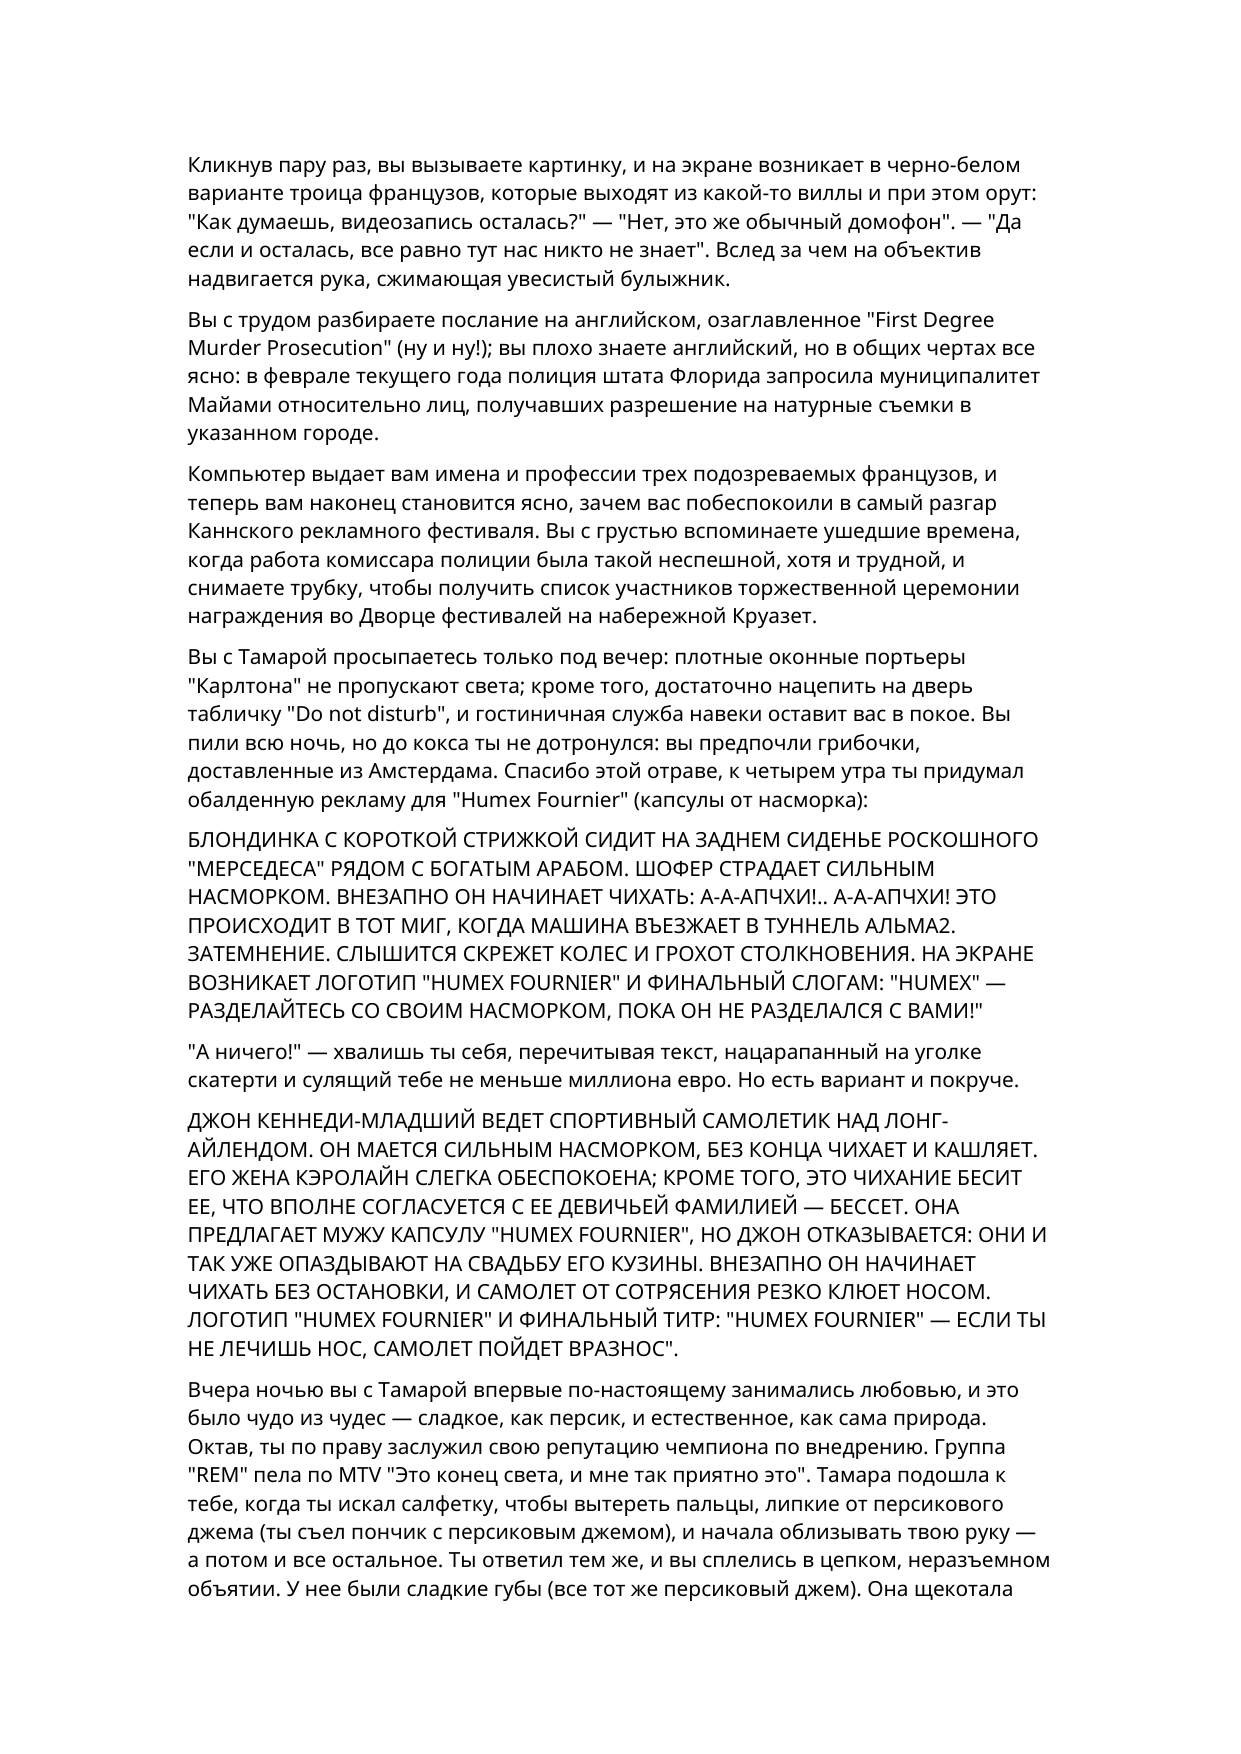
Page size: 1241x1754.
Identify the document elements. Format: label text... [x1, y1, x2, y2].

text Вы с трудом разбираете послание на английском, озаглавленное "First Degree Murder Prosecution" (ну и ну!); вы плохо знаете английский, но в общих чертах все ясно: в феврале текущего года полиция штата Флорида запросила муниципалитет Майами относительно лиц, получавших разрешение на натурные съемки в указанном городе. [187, 305, 1053, 447]
text Вчера ночью вы с Тамарой впервые по-настоящему занимались любовью, и это было чудо из чудес — сладкое, как персик, и естественное, как сама природа. Октав, ты по праву заслужил свою репутацию чемпиона по внедрению. Группа "REM" пела по MTV "Это конец света, и мне так приятно это". Тамара подошла к тебе, когда ты искал салфетку, чтобы вытереть пальцы, липкие от персикового джема (ты съел пончик с персиковым джемом), и начала облизывать твою руку — а потом и все остальное. Ты ответил тем же, и вы сплелись в цепком, неразъемном объятии. У нее были сладкие губы (все тот же персиковый джем). Она щекотала [187, 1375, 1053, 1602]
text Вы с Тамарой просыпаетесь только под вечер: плотные оконные портьеры "Карлтона" не пропускают света; кроме того, достаточно нацепить на дверь табличку "Do not disturb", и гостиничная служба навеки оставит вас в покое. Вы пили всю ночь, но до кокса ты не дотронулся: вы предпочли грибочки, доставленные из Амстердама. Спасибо этой отраве, к четырем утра ты придумал обалденную рекламу для "Humex Fournier" (капсулы от насморка): [187, 642, 1053, 813]
text ДЖОН КЕННЕДИ-МЛАДШИЙ ВЕДЕТ СПОРТИВНЫЙ САМОЛЕТИК НАД ЛОНГ-АЙЛЕНДОМ. ОН МАЕТСЯ СИЛЬНЫМ НАСМОРКОМ, БЕЗ КОНЦА ЧИХАЕТ И КАШЛЯЕТ. ЕГО ЖЕНА КЭРОЛАЙН СЛЕГКА ОБЕСПОКОЕНА; КРОМЕ ТОГО, ЭТО ЧИХАНИЕ БЕСИТ ЕЕ, ЧТО ВПОЛНЕ СОГЛАСУЕТСЯ С ЕЕ ДЕВИЧЬЕЙ ФАМИЛИЕЙ — БЕССЕТ. ОНА ПРЕДЛАГАЕТ МУЖУ КАПСУЛУ "HUMEX FOURNIER", НО ДЖОН ОТКАЗЫВАЕТСЯ: ОНИ И ТАК УЖЕ ОПАЗДЫВАЮТ НА СВАДЬБУ ЕГО КУЗИНЫ. ВНЕЗАПНО ОН НАЧИНАЕТ ЧИХАТЬ БЕЗ ОСТАНОВКИ, И САМОЛЕТ ОТ СОТРЯСЕНИЯ РЕЗКО КЛЮЕТ НОСОМ. ЛОГОТИП "HUMEX FOURNIER" И ФИНАЛЬНЫЙ ТИТР: "HUMEX FOURNIER" — ЕСЛИ ТЫ НЕ ЛЕЧИШЬ НОС, САМОЛЕТ ПОЙДЕТ ВРАЗНОС". [187, 1107, 1053, 1362]
text БЛОНДИНКА С КОРОТКОЙ СТРИЖКОЙ СИДИТ НА ЗАДНЕМ СИДЕНЬЕ РОСКОШНОГО "МЕРСЕДЕСА" РЯДОМ С БОГАТЫМ АРАБОМ. ШОФЕР СТРАДАЕТ СИЛЬНЫМ НАСМОРКОМ. ВНЕЗАПНО ОН НАЧИНАЕТ ЧИХАТЬ: А-А-АПЧХИ!.. А-А-АПЧХИ! ЭТО ПРОИСХОДИТ В ТОТ МИГ, КОГДА МАШИНА ВЪЕЗЖАЕТ В ТУННЕЛЬ АЛЬМА2. ЗАТЕМНЕНИЕ. СЛЫШИТСЯ СКРЕЖЕТ КОЛЕС И ГРОХОТ СТОЛКНОВЕНИЯ. НА ЭКРАНЕ ВОЗНИКАЕТ ЛОГОТИП "HUMEX FOURNIER" И ФИНАЛЬНЫЙ СЛОГАМ: "HUMEX" — РАЗДЕЛАЙТЕСЬ СО СВОИМ НАСМОРКОМ, ПОКА ОН НЕ РАЗДЕЛАЛСЯ С ВАМИ!" [187, 826, 1053, 1025]
text Компьютер выдает вам имена и профессии трех подозреваемых французов, и теперь вам наконец становится ясно, зачем вас побеспокоили в самый разгар Каннского рекламного фестиваля. Вы с грустью вспоминаете ушедшие времена, когда работа комиссара полиции была такой неспешной, хотя и трудной, и снимаете трубку, чтобы получить список участников торжественной церемонии награждения во Дворце фестивалей на набережной Круазет. [187, 459, 1053, 630]
text Кликнув пару раз, вы вызываете картинку, и на экране возникает в черно-белом варианте троица французов, которые выходят из какой-то виллы и при этом орут: "Как думаешь, видеозапись осталась?" — "Нет, это же обычный домофон". — "Да если и осталась, все равно тут нас никто не знает". Вслед за чем на объектив надвигается рука, сжимающая увесистый булыжник. [187, 150, 1053, 292]
text "А ничего!" — хвалишь ты себя, перечитывая текст, нацарапанный на уголке скатерти и сулящий тебе не меньше миллиона евро. Но есть вариант и покруче. [187, 1037, 1053, 1094]
